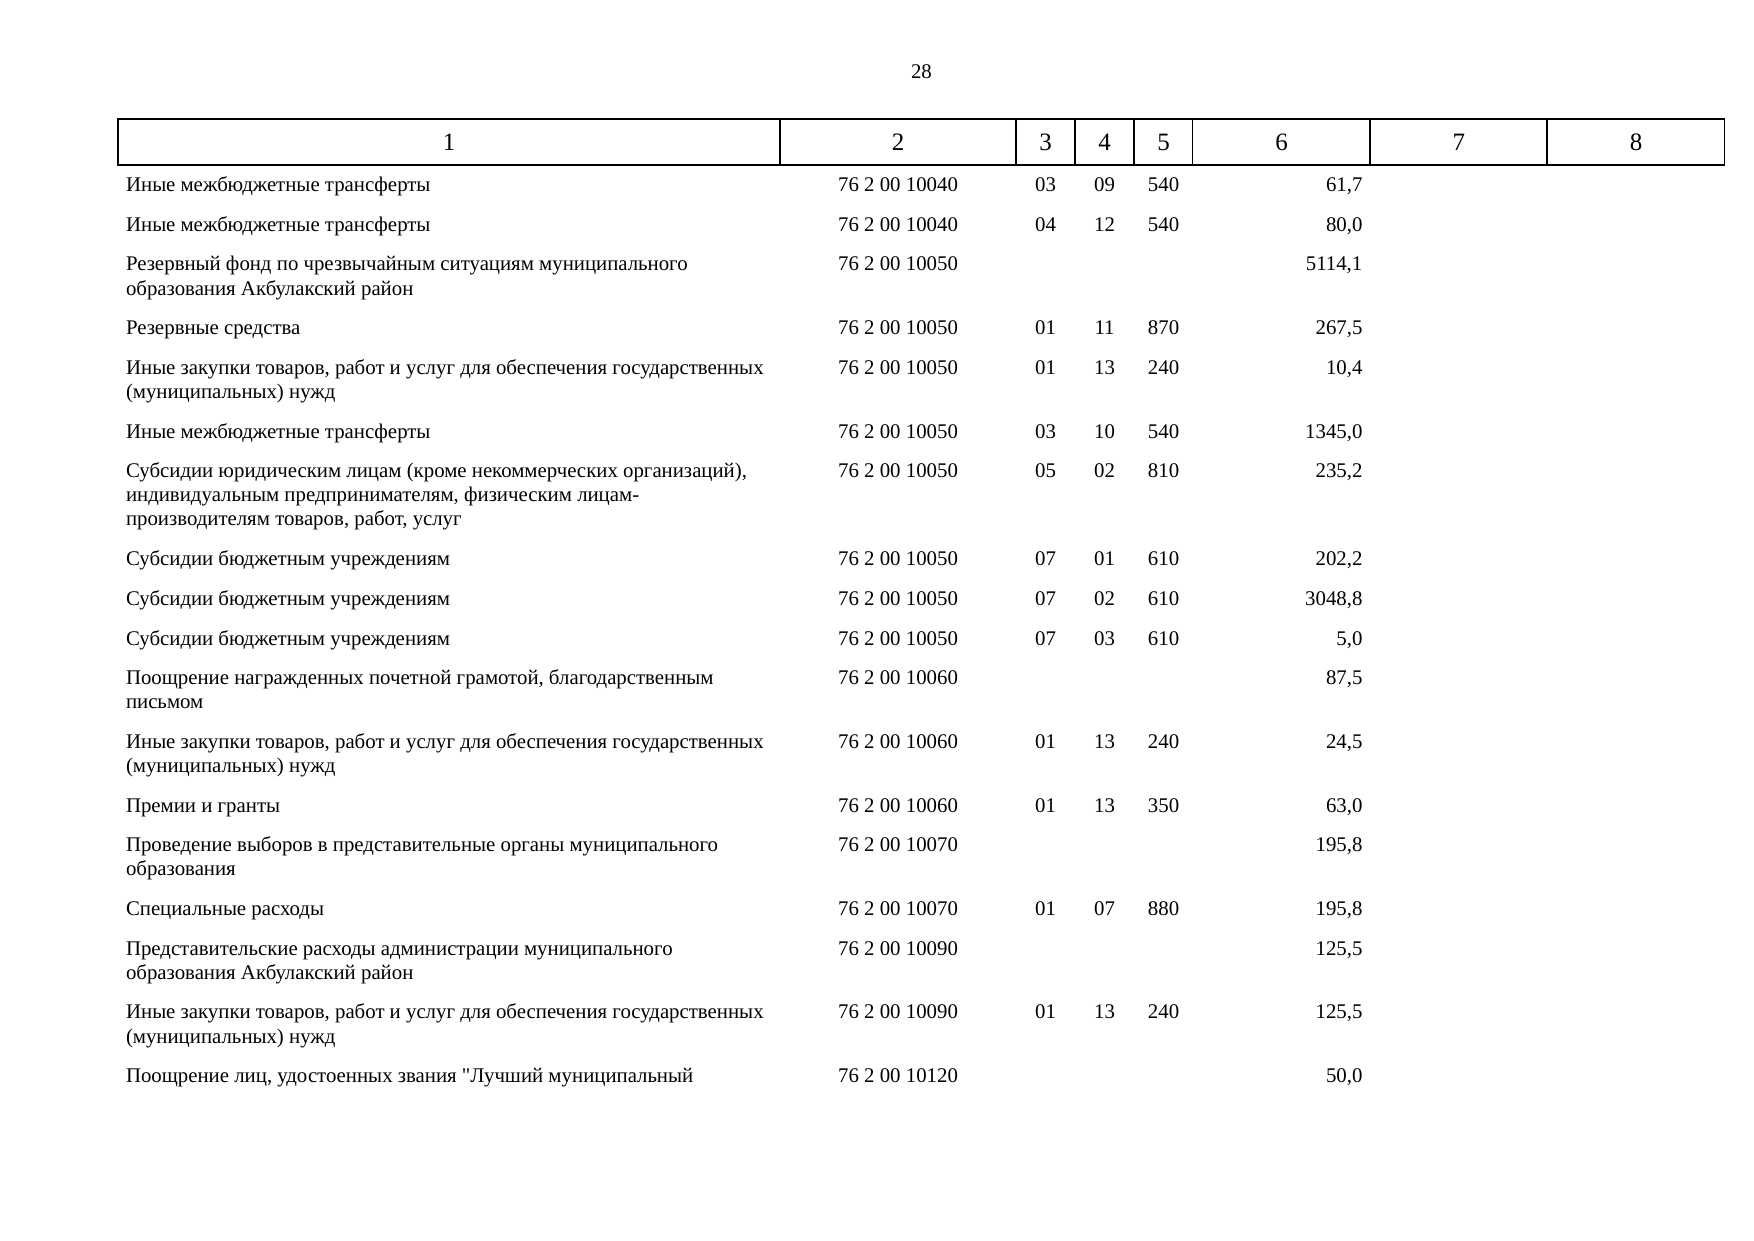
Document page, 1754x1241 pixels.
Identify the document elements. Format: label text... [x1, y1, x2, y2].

table_cell 03 [1016, 411, 1075, 450]
table_cell 5114,1 [1193, 244, 1370, 307]
table_cell 01 [1016, 347, 1075, 411]
table_cell Иные закупки товаров, работ и услуг для обеспечения государственных (муниципальных) нужд [118, 992, 780, 1055]
table_cell 76 2 00 10060 [780, 785, 1016, 824]
table_cell [1547, 450, 1724, 538]
table_cell 125,5 [1193, 992, 1370, 1055]
table_cell [1547, 721, 1724, 785]
table_cell 11 [1075, 307, 1134, 347]
table_cell 610 [1134, 618, 1193, 657]
table_cell Поощрение лиц, удостоенных звания "Лучший муниципальный [118, 1055, 780, 1095]
table_cell [1370, 657, 1547, 721]
table_cell Представительские расходы администрации муниципального образования Акбулакский район [118, 928, 780, 992]
table_cell [1370, 928, 1547, 992]
table_cell [1016, 1055, 1075, 1095]
table_cell 13 [1075, 992, 1134, 1055]
table_cell 13 [1075, 721, 1134, 785]
table_cell [1547, 244, 1724, 307]
table_cell [1016, 928, 1075, 992]
table_cell 76 2 00 10050 [780, 618, 1016, 657]
table_cell [1134, 244, 1193, 307]
table_cell [1016, 244, 1075, 307]
table_cell 76 2 00 10120 [780, 1055, 1016, 1095]
table_cell 240 [1134, 347, 1193, 411]
table_cell 235,2 [1193, 450, 1370, 538]
table_cell 3048,8 [1193, 578, 1370, 618]
table_cell 610 [1134, 538, 1193, 578]
table_cell 13 [1075, 347, 1134, 411]
table_header 2 [788, 128, 1008, 156]
table_cell 76 2 00 10060 [780, 657, 1016, 721]
table_cell 810 [1134, 450, 1193, 538]
table_cell Иные межбюджетные трансферты [118, 166, 780, 204]
table_cell 76 2 00 10090 [780, 928, 1016, 992]
table_cell [1370, 825, 1547, 888]
table_cell [1075, 1055, 1134, 1095]
table_cell Иные закупки товаров, работ и услуг для обеспечения государственных (муниципальных) нужд [118, 347, 780, 411]
table_cell 240 [1134, 721, 1193, 785]
table_cell [1370, 538, 1547, 578]
table_cell 195,8 [1193, 825, 1370, 888]
table_cell 125,5 [1193, 928, 1370, 992]
table_cell 01 [1016, 307, 1075, 347]
table_cell 87,5 [1193, 657, 1370, 721]
table_cell [1075, 657, 1134, 721]
table_cell 07 [1016, 618, 1075, 657]
table_header [1548, 120, 1724, 164]
table_header 6 [1201, 128, 1362, 156]
table_header [781, 120, 1015, 164]
table_cell 76 2 00 10060 [780, 721, 1016, 785]
table_cell 76 2 00 10050 [780, 411, 1016, 450]
table_cell [1547, 538, 1724, 578]
table_cell Субсидии бюджетным учреждениям [118, 618, 780, 657]
table_cell 07 [1016, 538, 1075, 578]
table_cell 870 [1134, 307, 1193, 347]
table_header 3 [1024, 128, 1067, 156]
table_cell [1370, 307, 1547, 347]
table_header 4 [1083, 128, 1126, 156]
table_cell [1075, 825, 1134, 888]
table_cell [1547, 307, 1724, 347]
table_header [1371, 120, 1546, 164]
table_cell [1370, 450, 1547, 538]
table_cell [1370, 785, 1547, 824]
table_cell 350 [1134, 785, 1193, 824]
table_header 8 [1555, 128, 1716, 156]
table_cell [1547, 204, 1724, 243]
table_cell 24,5 [1193, 721, 1370, 785]
table_cell [1547, 578, 1724, 618]
table_cell Поощрение награжденных почетной грамотой, благодарственным письмом [118, 657, 780, 721]
table_cell Субсидии юридическим лицам (кроме некоммерческих организаций), индивидуальным предпринимателям, физическим лицам-производителям товаров, работ, услуг [118, 450, 780, 538]
table_cell 03 [1075, 618, 1134, 657]
table_cell 13 [1075, 785, 1134, 824]
table_header 5 [1142, 128, 1185, 156]
table_cell Субсидии бюджетным учреждениям [118, 578, 780, 618]
table_cell [1134, 825, 1193, 888]
table_cell [1370, 204, 1547, 243]
table_cell Иные межбюджетные трансферты [118, 411, 780, 450]
table_cell [1547, 657, 1724, 721]
table_cell Проведение выборов в представительные органы муниципального образования [118, 825, 780, 888]
table_cell Премии и гранты [118, 785, 780, 824]
table_cell Резервный фонд по чрезвычайным ситуациям муниципального образования Акбулакский район [118, 244, 780, 307]
table_cell 880 [1134, 888, 1193, 928]
table_header [1076, 120, 1133, 164]
table_header [119, 120, 779, 164]
table_cell [1134, 928, 1193, 992]
table_cell 04 [1016, 204, 1075, 243]
table_header [1193, 120, 1369, 164]
table_cell Иные межбюджетные трансферты [118, 204, 780, 243]
table_cell 76 2 00 10050 [780, 538, 1016, 578]
table_cell Специальные расходы [118, 888, 780, 928]
table_cell [1547, 825, 1724, 888]
table_cell [1075, 244, 1134, 307]
table_header 7 [1378, 128, 1539, 156]
table_cell [1075, 928, 1134, 992]
table_cell 1345,0 [1193, 411, 1370, 450]
table_cell 09 [1075, 166, 1134, 204]
table_header [1017, 120, 1074, 164]
table_cell 267,5 [1193, 307, 1370, 347]
table_cell [1370, 166, 1547, 204]
table_cell [1547, 785, 1724, 824]
table_cell [1370, 618, 1547, 657]
table_cell 76 2 00 10050 [780, 244, 1016, 307]
table_cell 02 [1075, 450, 1134, 538]
table_cell [1370, 888, 1547, 928]
table_cell 76 2 00 10050 [780, 450, 1016, 538]
table_cell 540 [1134, 204, 1193, 243]
table_cell 02 [1075, 578, 1134, 618]
table_cell 76 2 00 10050 [780, 578, 1016, 618]
table_cell 61,7 [1193, 166, 1370, 204]
table_cell 01 [1016, 888, 1075, 928]
table_cell 195,8 [1193, 888, 1370, 928]
table_cell [1134, 657, 1193, 721]
table_cell [1016, 825, 1075, 888]
table_cell [1370, 347, 1547, 411]
table_cell Субсидии бюджетным учреждениям [118, 538, 780, 578]
table_cell [1134, 1055, 1193, 1095]
table_cell 01 [1016, 992, 1075, 1055]
table_cell 76 2 00 10070 [780, 888, 1016, 928]
table_cell Резервные средства [118, 307, 780, 347]
table_cell 610 [1134, 578, 1193, 618]
table_cell [1547, 618, 1724, 657]
table_cell [1547, 888, 1724, 928]
table_cell 202,2 [1193, 538, 1370, 578]
table_cell 63,0 [1193, 785, 1370, 824]
table_cell [1547, 411, 1724, 450]
table_header [1135, 120, 1192, 164]
table_cell [1547, 928, 1724, 992]
table_cell 03 [1016, 166, 1075, 204]
table_cell [1547, 166, 1724, 204]
table_cell 12 [1075, 204, 1134, 243]
table_cell 76 2 00 10040 [780, 204, 1016, 243]
table_cell [1547, 992, 1724, 1055]
table_cell Иные закупки товаров, работ и услуг для обеспечения государственных (муниципальных) нужд [118, 721, 780, 785]
table_cell 76 2 00 10050 [780, 347, 1016, 411]
table_cell 5,0 [1193, 618, 1370, 657]
table_cell 07 [1016, 578, 1075, 618]
table_cell [1370, 244, 1547, 307]
table_cell 540 [1134, 411, 1193, 450]
table_cell [1547, 1055, 1724, 1095]
table_cell 540 [1134, 166, 1193, 204]
table_cell 01 [1016, 785, 1075, 824]
table_cell 50,0 [1193, 1055, 1370, 1095]
table_cell 01 [1016, 721, 1075, 785]
table_header 1 [126, 128, 772, 156]
table_cell [1370, 578, 1547, 618]
table_cell 76 2 00 10090 [780, 992, 1016, 1055]
table_cell 76 2 00 10070 [780, 825, 1016, 888]
table_cell [1370, 411, 1547, 450]
table_cell [1370, 721, 1547, 785]
table_cell 240 [1134, 992, 1193, 1055]
table_cell [1370, 1055, 1547, 1095]
table_cell [1016, 657, 1075, 721]
table_cell [1547, 347, 1724, 411]
table_cell 76 2 00 10050 [780, 307, 1016, 347]
table_cell 76 2 00 10040 [780, 166, 1016, 204]
table_cell [1370, 992, 1547, 1055]
table_cell 01 [1075, 538, 1134, 578]
table_cell 05 [1016, 450, 1075, 538]
table_cell 07 [1075, 888, 1134, 928]
table_cell 10 [1075, 411, 1134, 450]
table_cell 80,0 [1193, 204, 1370, 243]
table_cell 10,4 [1193, 347, 1370, 411]
